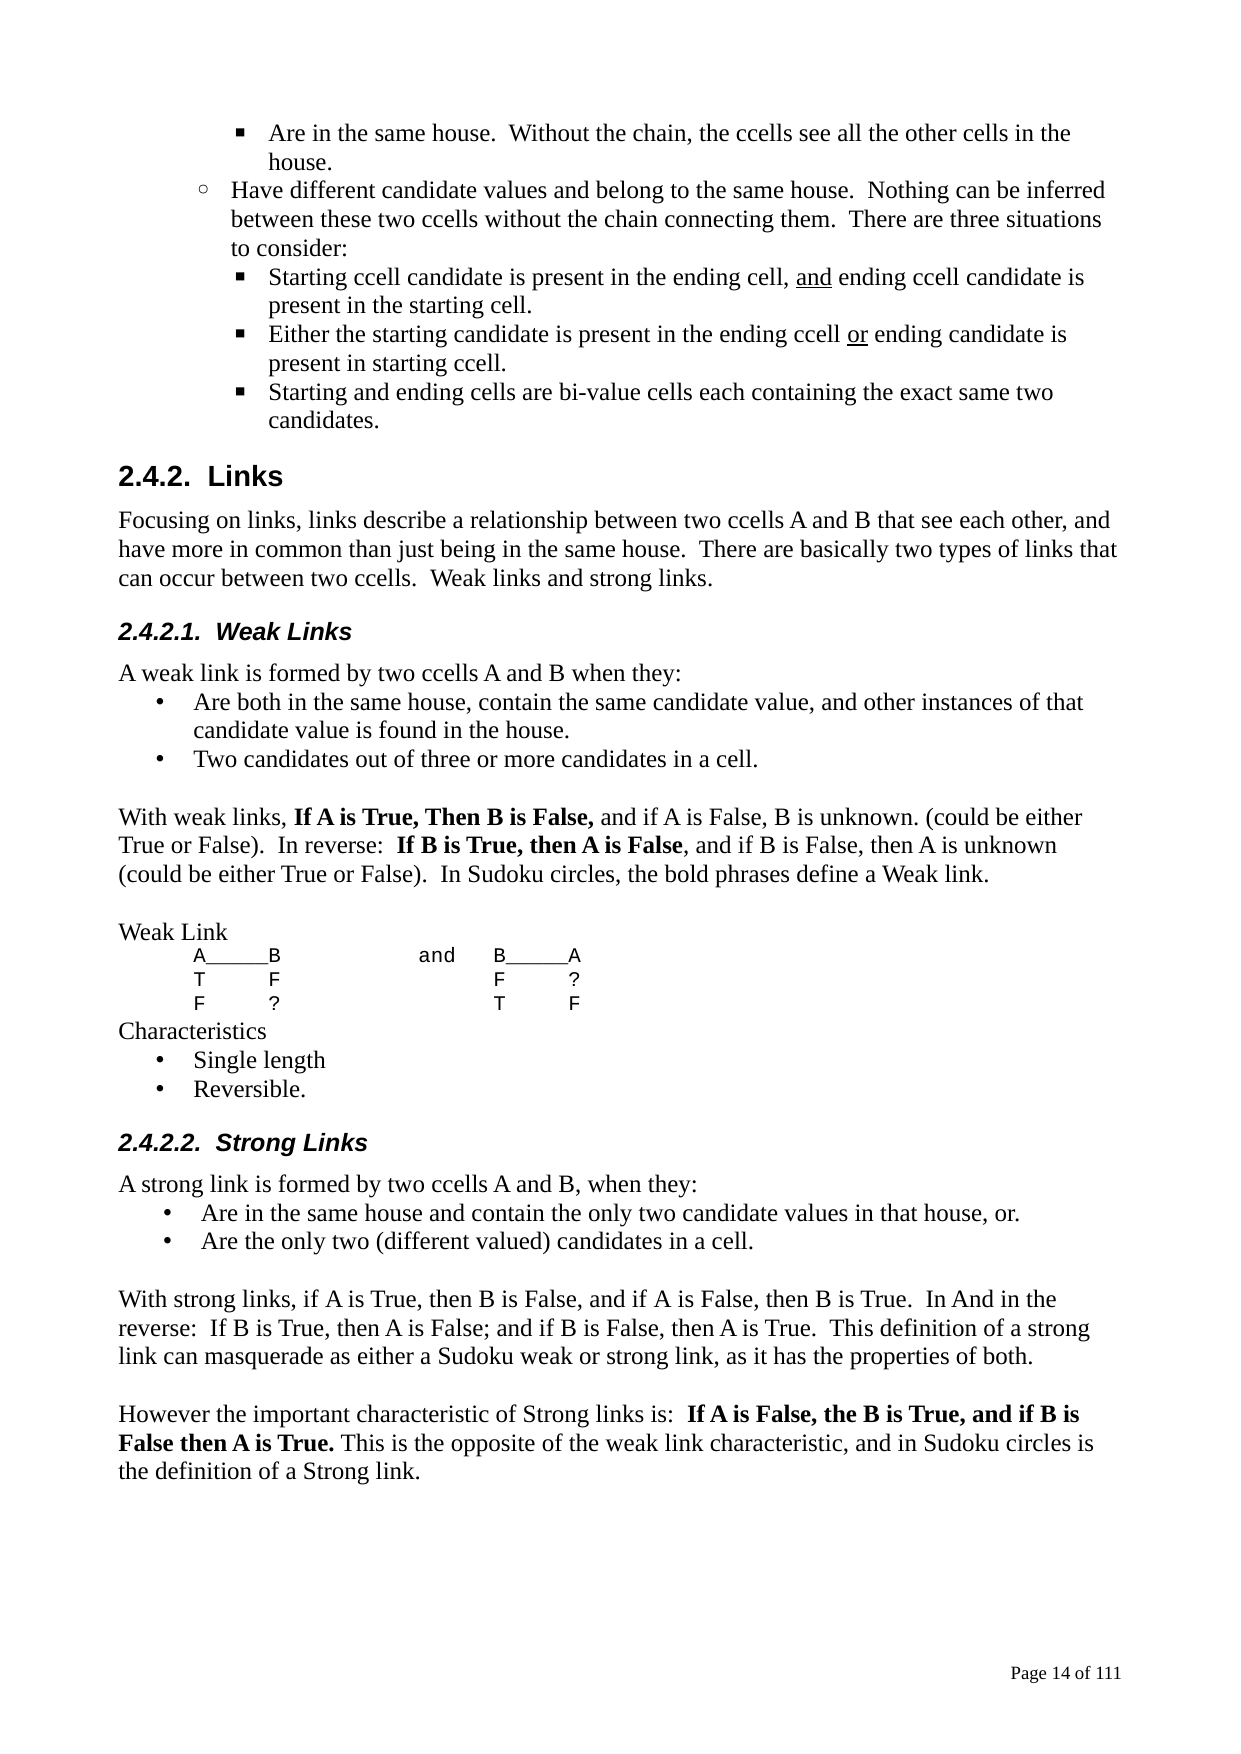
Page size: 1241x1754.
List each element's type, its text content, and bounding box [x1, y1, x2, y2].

text A weak link is formed by two ccells A and B when they: [118, 658, 1122, 687]
list Starting and ending cells are bi-value cells each containing the exact same two candidates. [231, 377, 1122, 434]
subtitle Weak Links [118, 617, 1122, 645]
text With weak links, If A is True, Then B is False, and if A is False, B is unknown. (could be either True or False). In reverse: If B is True, then A is False, and if B is False, then A is unknown (could be either True or False). In Sudoku circles, the bold phrases define a Weak link. [118, 802, 1122, 888]
list Reversible. [156, 1074, 1122, 1103]
text However the important characteristic of Strong links is: If A is False, the B is True, and if B is False then A is True. This is the opposite of the weak link characteristic, and in Sudoku circles is the definition of a Strong link. [118, 1399, 1122, 1485]
subtitle Links [118, 459, 1122, 493]
list Two candidates out of three or more candidates in a cell. [156, 744, 1122, 773]
list Either the starting candidate is present in the ending ccell or ending candidate is present in starting ccell. [231, 319, 1122, 377]
list Single length [156, 1045, 1122, 1074]
list Are in the same house and contain the only two candidate values in that house, or. [163, 1198, 1122, 1226]
list Are both in the same house, contain the same candidate value, and other instances of that candidate value is found in the house. [156, 687, 1122, 744]
list Are the only two (different valued) candidates in a cell. [163, 1226, 1122, 1255]
text Characteristics [118, 1016, 1122, 1045]
list Are in the same house. Without the chain, the ccells see all the other cells in the house. [231, 118, 1122, 176]
text Weak Link [118, 917, 1122, 945]
text A strong link is formed by two ccells A and B, when they: [118, 1169, 1122, 1198]
subtitle Strong Links [118, 1128, 1122, 1156]
text A_____B and B_____A [118, 945, 1122, 969]
text With strong links, if A is True, then B is False, and if A is False, then B is True. In And in the reverse: If B is True, then A is False; and if B is False, then A is True. This definition of a strong link can masquerade as either a Sudoku weak or strong link, as it has the properties of both. [118, 1284, 1122, 1370]
text T F F ? [118, 969, 1122, 993]
list Starting ccell candidate is present in the ending cell, and ending ccell candidate is present in the starting cell. [231, 262, 1122, 319]
list Have different candidate values and belong to the same house. Nothing can be inferred between these two ccells without the chain connecting them. There are three situations to consider: [193, 176, 1122, 262]
text Focusing on links, links describe a relationship between two ccells A and B that see each other, and have more in common than just being in the same house. There are basically two types of links that can occur between two ccells. Weak links and strong links. [118, 505, 1122, 592]
text F ? T F [118, 993, 1122, 1016]
